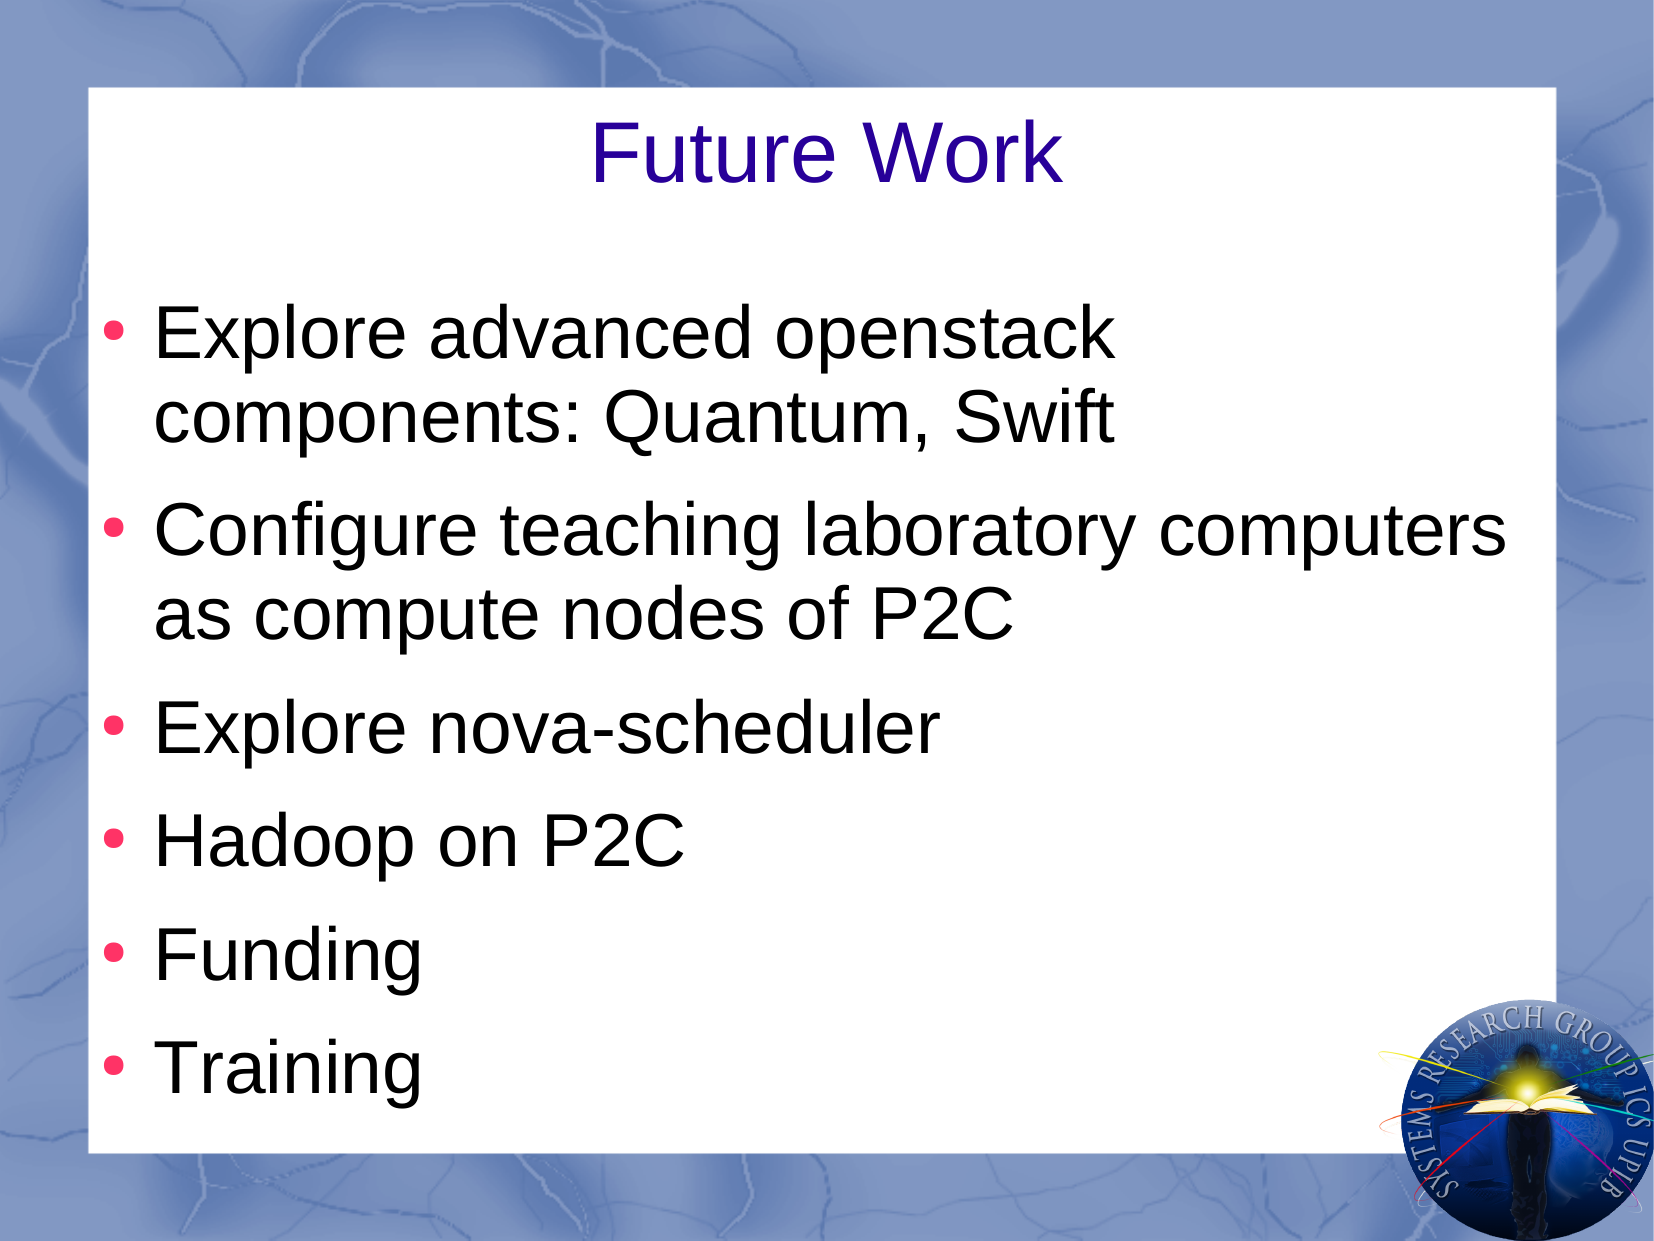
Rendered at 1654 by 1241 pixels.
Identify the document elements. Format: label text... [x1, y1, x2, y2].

list Explore advanced openstack components: Quantum, Swift Configure teaching laboratory computers as compute nodes of P2C Explore nova-scheduler Hadoop on P2C Funding Training [82, 290, 1538, 1110]
picture [0, 0, 1654, 1241]
title Future Work [82, 49, 1571, 257]
